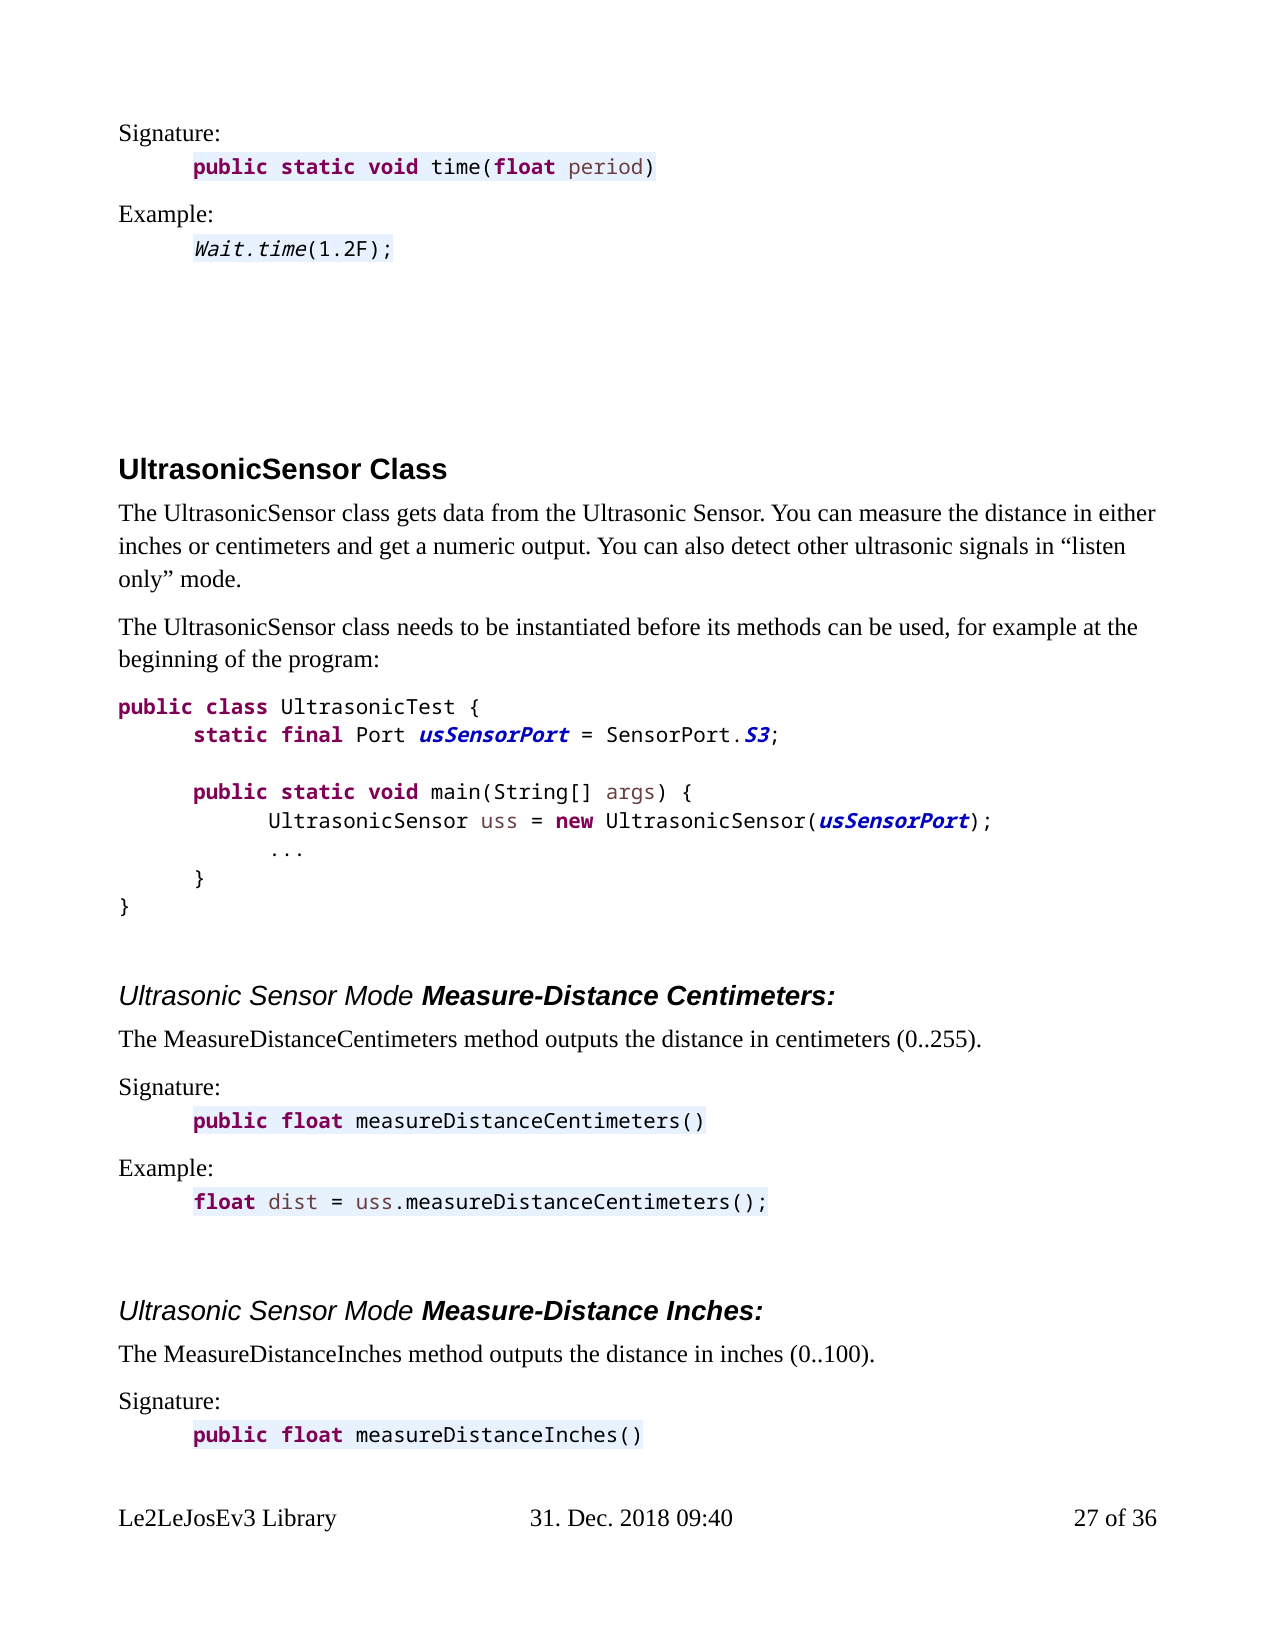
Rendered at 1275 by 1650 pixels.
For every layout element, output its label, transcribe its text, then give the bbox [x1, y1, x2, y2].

text public static void main(String[] args) { [118, 777, 1157, 806]
text Signature: public static void time(float period) [118, 118, 1157, 181]
text The UltrasonicSensor class gets data from the Ultrasonic Sensor. You can measure the distance in either inches or centimeters and get a numeric output. You can also detect other ultrasonic signals in “listen only” mode. [118, 498, 1157, 593]
subtitle Ultrasonic Sensor Mode Measure-Distance Inches: [118, 1294, 1157, 1326]
text } [118, 863, 1157, 891]
text Example: float dist = uss.measureDistanceCentimeters(); [118, 1153, 1157, 1216]
text public class UltrasonicTest { [118, 692, 1157, 721]
text Signature: public float measureDistanceCentimeters() [118, 1072, 1157, 1134]
text Example: Wait.time(1.2F); [118, 199, 1157, 262]
text UltrasonicSensor uss = new UltrasonicSensor(usSensorPort); [118, 806, 1157, 834]
text } [118, 891, 1157, 920]
text The MeasureDistanceInches method outputs the distance in inches (0..100). [118, 1339, 1157, 1367]
subtitle UltrasonicSensor Class [118, 452, 1157, 485]
text static final Port usSensorPort = SensorPort.S3; [118, 721, 1157, 749]
text The MeasureDistanceCentimeters method outputs the distance in centimeters (0..255). [118, 1024, 1157, 1053]
text Signature: public float measureDistanceInches() [118, 1386, 1157, 1449]
text The UltrasonicSensor class needs to be instantiated before its methods can be used, for example at the beginning of the program: [118, 612, 1157, 673]
subtitle Ultrasonic Sensor Mode Measure-Distance Centimeters: [118, 980, 1157, 1012]
text ... [118, 834, 1157, 863]
